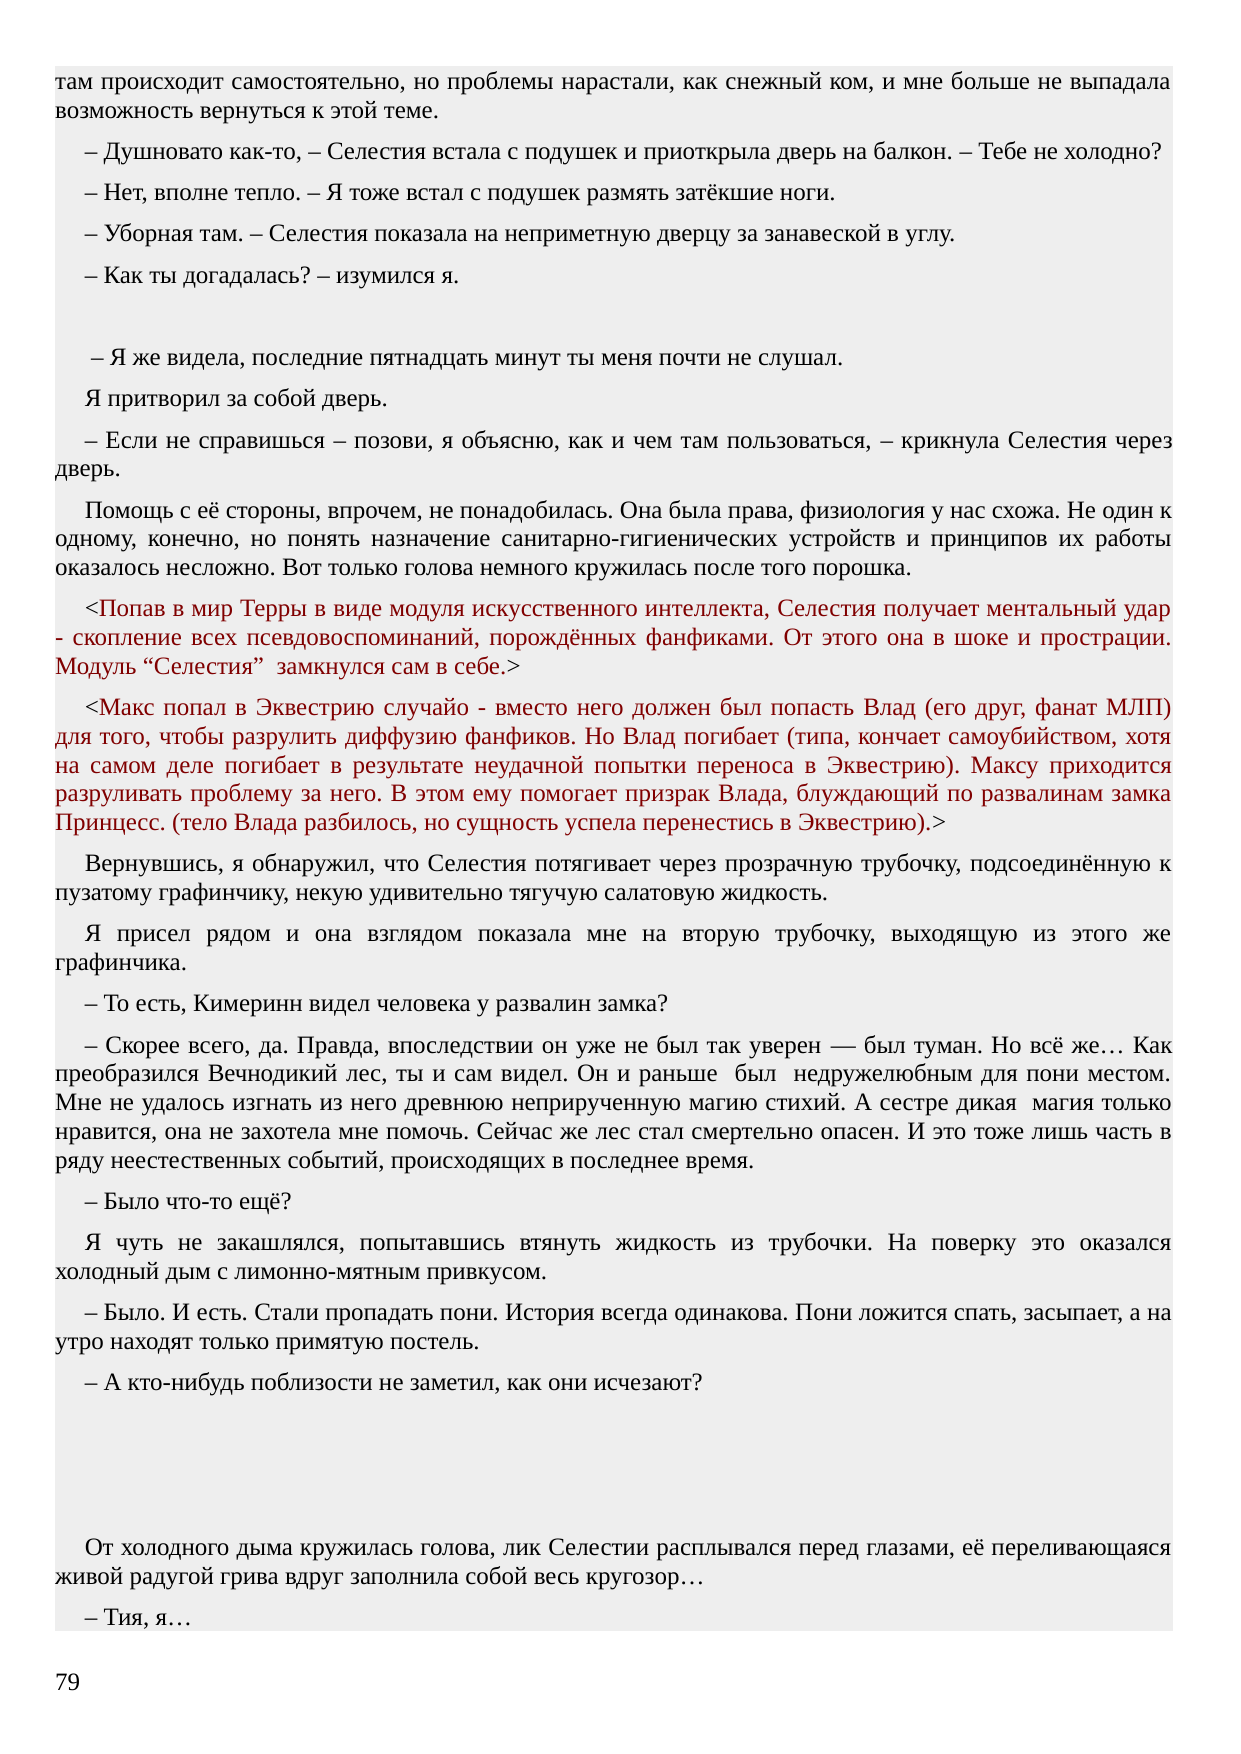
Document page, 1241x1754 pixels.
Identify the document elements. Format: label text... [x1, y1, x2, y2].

text – Душновато как-то, – Селестия встала с подушек и приоткрыла дверь на балкон. – Тебе не холодно? [55, 136, 1173, 165]
text – Тия, я… [55, 1602, 1173, 1631]
text – А кто-нибудь поблизости не заметил, как они исчезают? [55, 1367, 1173, 1396]
text <Макс попал в Эквестрию случайо - вместо него должен был попасть Влад (его друг, фанат МЛП) для того, чтобы разрулить диффузию фанфиков. Но Влад погибает (типа, кончает самоубийством, хотя на самом деле погибает в результате неудачной попытки переноса в Эквестрию). Максу приходится разруливать проблему за него. В этом ему помогает призрак Влада, блуждающий по развалинам замка Принцесс. (тело Влада разбилось, но сущность успела перенестись в Эквестрию).> [55, 692, 1173, 836]
text там происходит самостоятельно, но проблемы нарастали, как снежный ком, и мне больше не выпадала возможность вернуться к этой теме. [55, 66, 1173, 123]
text Я чуть не закашлялся, попытавшись втянуть жидкость из трубочки. На поверку это оказался холодный дым с лимонно-мятным привкусом. [55, 1227, 1173, 1285]
text – Было что-то ещё? [55, 1186, 1173, 1215]
text – Как ты догадалась? – изумился я. [55, 260, 1173, 288]
text От холодного дыма кружилась голова, лик Селестии расплывался перед глазами, её переливающаяся живой радугой грива вдруг заполнила собой весь кругозор… [55, 1532, 1173, 1590]
text – Если не справишься – позови, я объясню, как и чем там пользоваться, – крикнула Селестия через дверь. [55, 425, 1173, 482]
text Помощь с её стороны, впрочем, не понадобилась. Она была права, физиология у нас схожа. Не один к одному, конечно, но понять назначение санитарно-гигиенических устройств и принципов их работы оказалось несложно. Вот только голова немного кружилась после того порошка. [55, 495, 1173, 581]
text Вернувшись, я обнаружил, что Селестия потягивает через прозрачную трубочку, подсоединённую к пузатому графинчику, некую удивительно тягучую салатовую жидкость. [55, 848, 1173, 906]
text <Попав в мир Терры в виде модуля искусственного интеллекта, Селестия получает ментальный удар - скопление всех псевдовоспоминаний, порождённых фанфиками. От этого она в шоке и прострации. Модуль “Селестия” замкнулся сам в себе.> [55, 593, 1173, 680]
text – То есть, Кимеринн видел человека у развалин замка? [55, 988, 1173, 1017]
text Я притворил за собой дверь. [55, 383, 1173, 412]
text Я присел рядом и она взглядом показала мне на вторую трубочку, выходящую из этого же графинчика. [55, 918, 1173, 976]
text – Я же видела, последние пятнадцать минут ты меня почти не слушал. [55, 342, 1173, 371]
text – Скорее всего, да. Правда, впоследствии он уже не был так уверен — был туман. Но всё же… Как преобразился Вечнодикий лес, ты и сам видел. Он и раньше был недружелюбным для пони местом. Мне не удалось изгнать из него древнюю неприрученную магию стихий. А сестре дикая магия только нравится, она не захотела мне помочь. Сейчас же лес стал смертельно опасен. И это тоже лишь часть в ряду неестественных событий, происходящих в последнее время. [55, 1030, 1173, 1173]
text – Уборная там. – Селестия показала на неприметную дверцу за занавеской в углу. [55, 218, 1173, 247]
text – Было. И есть. Стали пропадать пони. История всегда одинакова. Пони ложится спать, засыпает, а на утро находят только примятую постель. [55, 1297, 1173, 1355]
text – Нет, вполне тепло. – Я тоже встал с подушек размять затёкшие ноги. [55, 177, 1173, 206]
